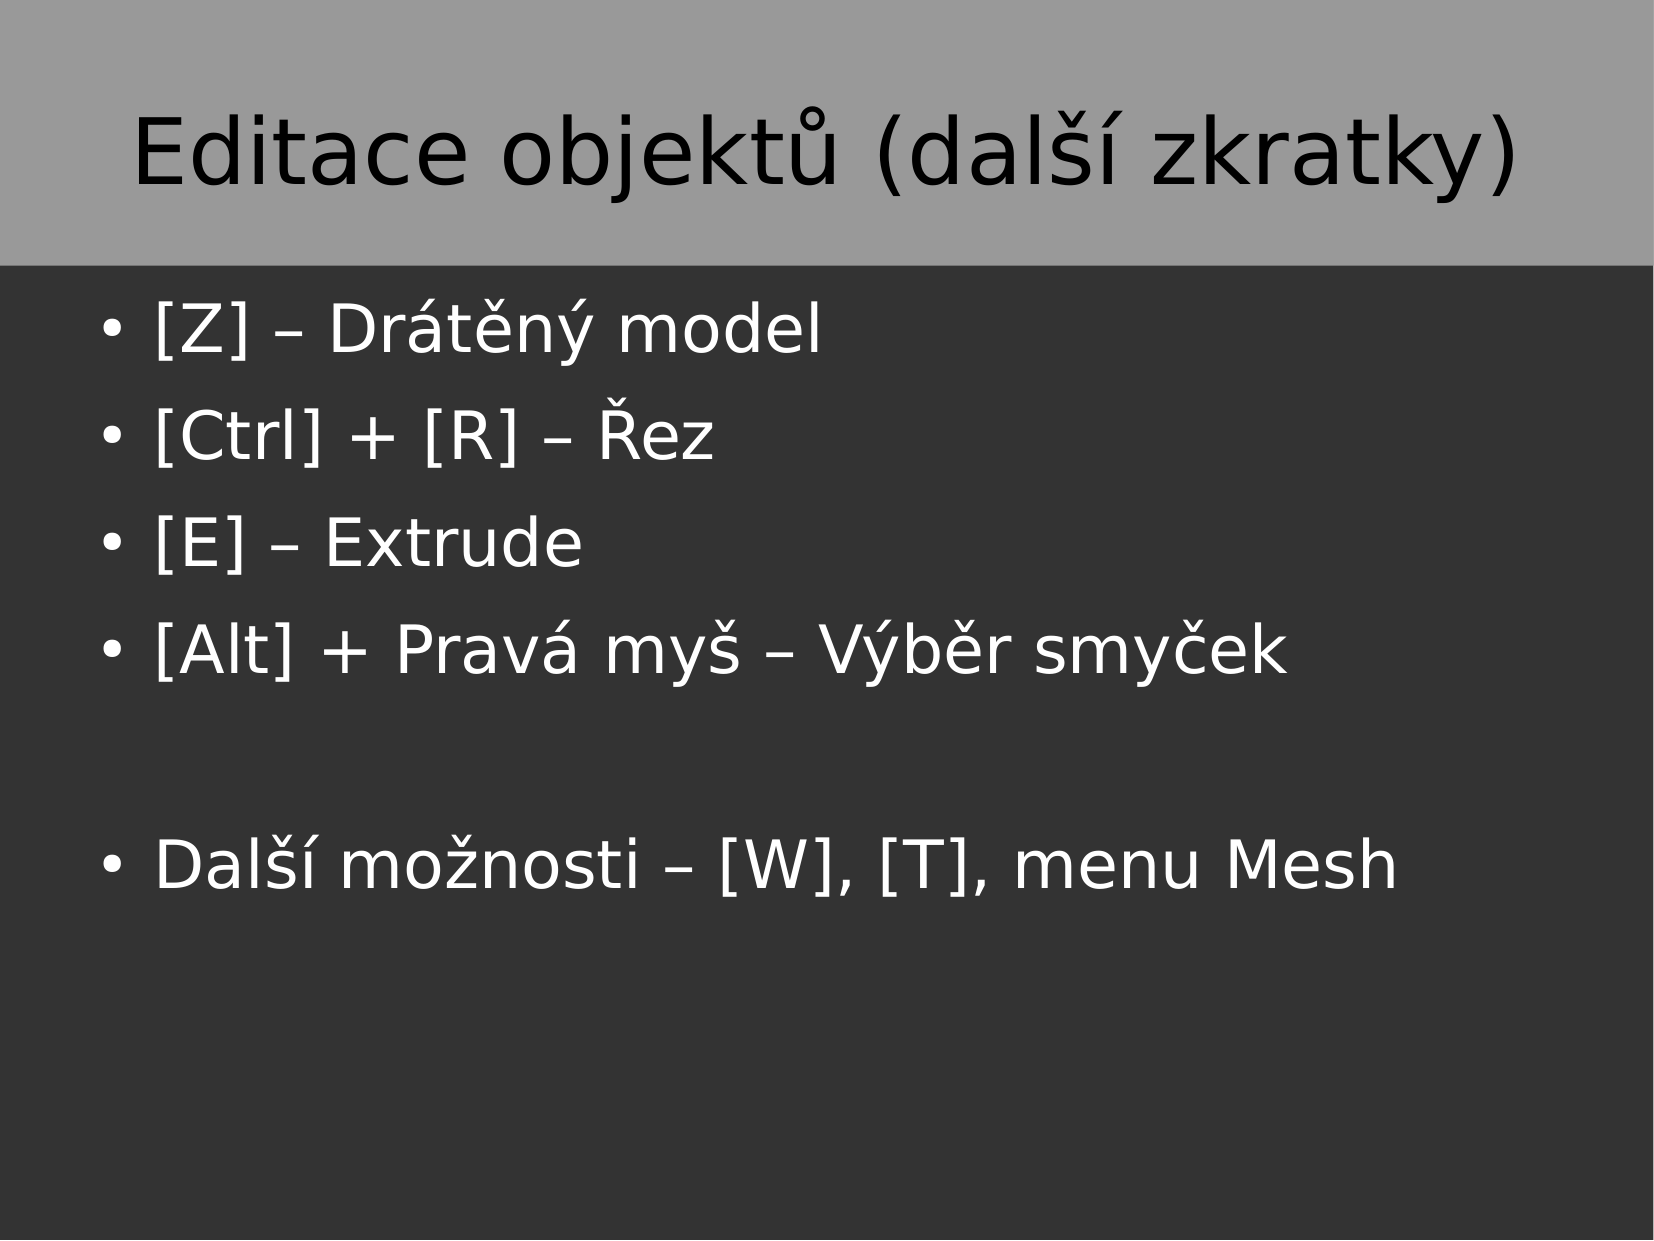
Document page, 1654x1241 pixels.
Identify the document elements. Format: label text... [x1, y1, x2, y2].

title Editace objektů (další zkratky) [82, 56, 1571, 250]
list [Z] – Drátěný model [Ctrl] + [R] – Řez [E] – Extrude [Alt] + Pravá myš – Výběr smyček Další možnosti – [W], [T], menu Mesh [82, 290, 1571, 1094]
